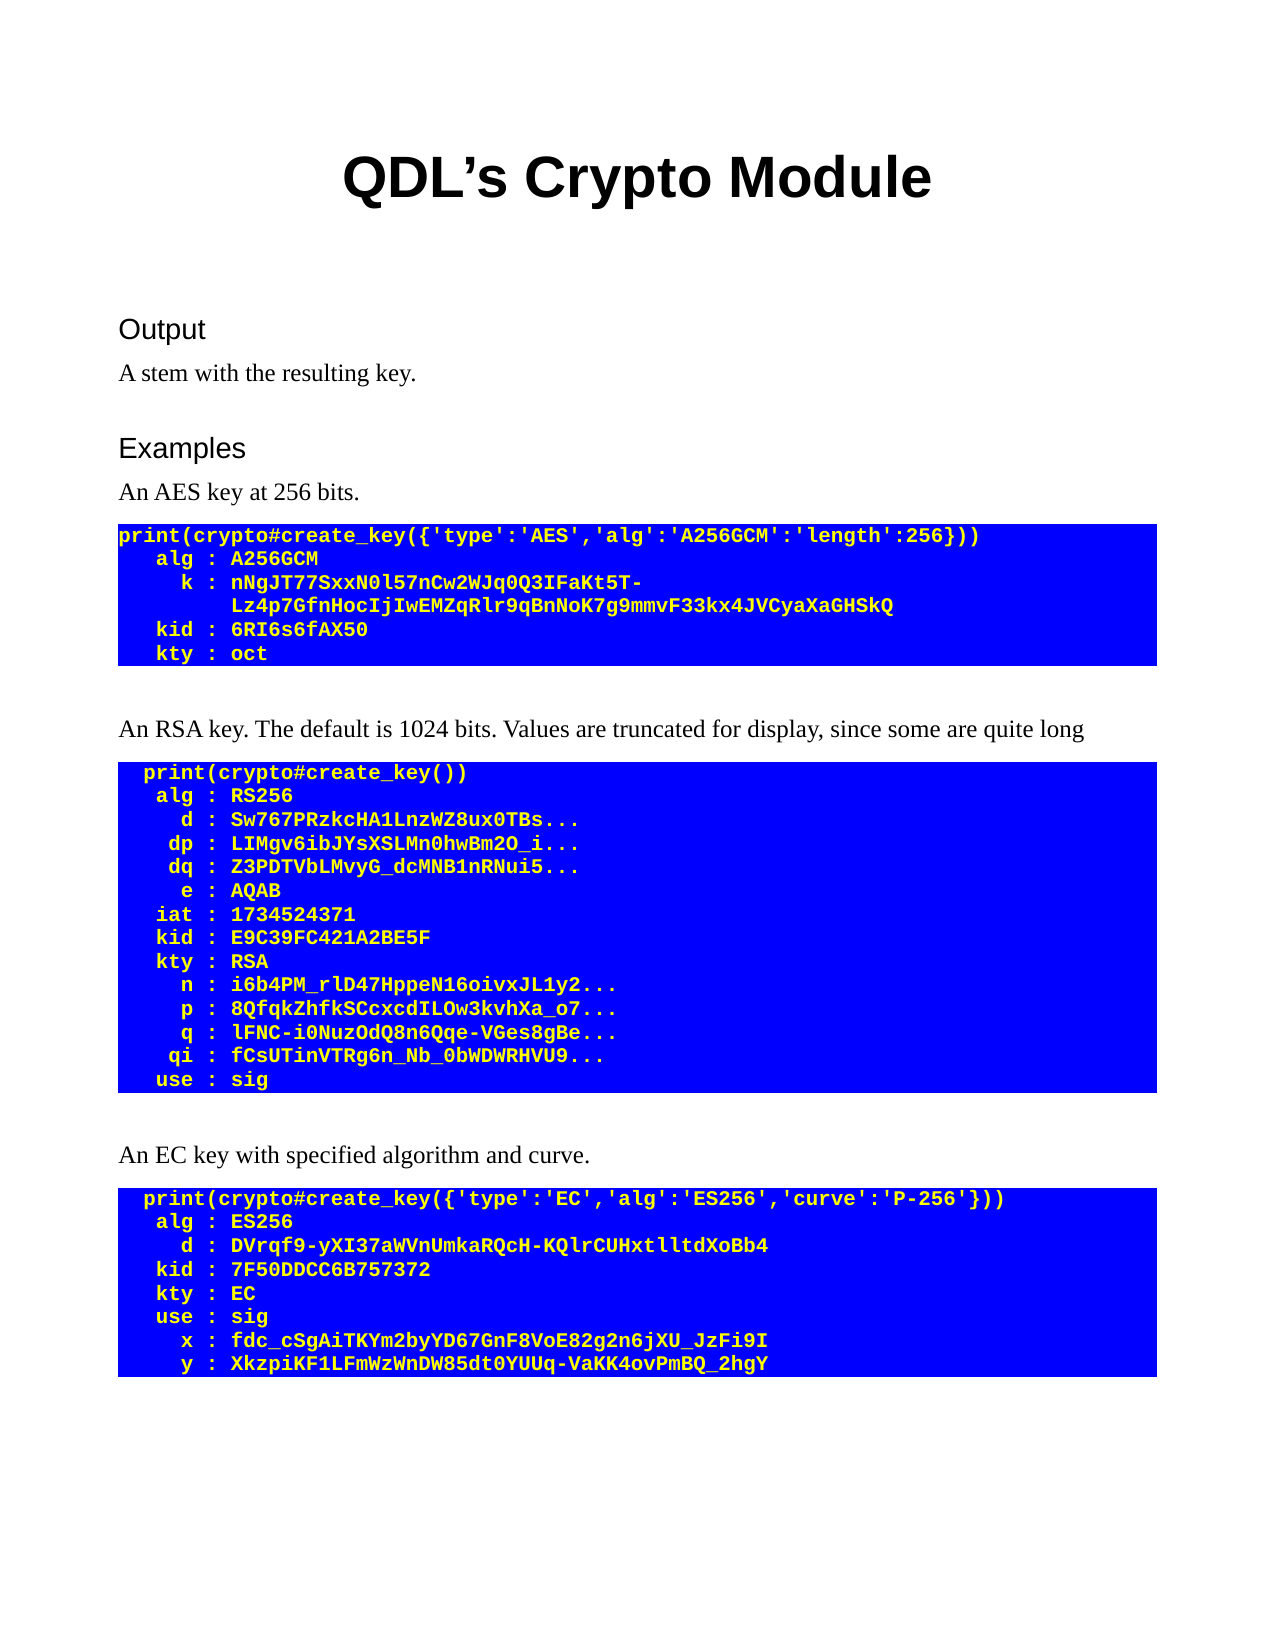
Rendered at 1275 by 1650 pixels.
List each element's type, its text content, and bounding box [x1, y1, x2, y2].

text e : AQAB [118, 880, 1157, 903]
text alg : RS256 [118, 785, 1157, 809]
text q : lFNC-i0NuzOdQ8n6Qqe-VGes8gBe... [118, 1022, 1157, 1045]
text p : 8QfqkZhfkSCcxcdILOw3kvhXa_o7... [118, 998, 1157, 1022]
text alg : A256GCM [118, 548, 1157, 572]
text An RSA key. The default is 1024 bits. Values are truncated for display, since some are quite long [118, 714, 1157, 743]
text kid : 7F50DDCC6B757372 [118, 1259, 1157, 1282]
text qi : fCsUTinVTRg6n_Nb_0bWDWRHVU9... [118, 1045, 1157, 1069]
text An EC key with specified algorithm and curve. [118, 1140, 1157, 1169]
text kid : E9C39FC421A2BE5F [118, 927, 1157, 951]
text kty : oct [118, 643, 1157, 666]
text kty : RSA [118, 951, 1157, 974]
subtitle Output [118, 312, 1157, 346]
text kid : 6RI6s6fAX50 [118, 619, 1157, 643]
text d : DVrqf9-yXI37aWVnUmkaRQcH-KQlrCUHxtlltdXoBb4 [118, 1235, 1157, 1259]
text use : sig [118, 1306, 1157, 1330]
text An AES key at 256 bits. [118, 477, 1157, 506]
text dq : Z3PDTVbLMvyG_dcMNB1nRNui5... [118, 856, 1157, 880]
text x : fdc_cSgAiTKYm2byYD67GnF8VoE82g2n6jXU_JzFi9I [118, 1330, 1157, 1353]
subtitle Examples [118, 431, 1157, 464]
text k : nNgJT77SxxN0l57nCw2WJq0Q3IFaKt5T- Lz4p7GfnHocIjIwEMZqRlr9qBnNoK7g9mmvF33kx4JVCyaXaGHSkQ [118, 572, 1157, 619]
text print(crypto#create_key()) [118, 762, 1157, 785]
text A stem with the resulting key. [118, 358, 1157, 387]
text d : Sw767PRzkcHA1LnzWZ8ux0TBs... [118, 809, 1157, 833]
text kty : EC [118, 1282, 1157, 1306]
text iat : 1734524371 [118, 903, 1157, 927]
text y : XkzpiKF1LFmWzWnDW85dt0YUUq-VaKK4ovPmBQ_2hgY [118, 1353, 1157, 1377]
text alg : ES256 [118, 1212, 1157, 1235]
text n : i6b4PM_rlD47HppeN16oivxJL1y2... [118, 974, 1157, 998]
text dp : LIMgv6ibJYsXSLMn0hwBm2O_i... [118, 833, 1157, 856]
text use : sig [118, 1069, 1157, 1093]
text print(crypto#create_key({'type':'AES','alg':'A256GCM':'length':256})) [118, 524, 1157, 548]
text print(crypto#create_key({'type':'EC','alg':'ES256','curve':'P-256'})) [118, 1188, 1157, 1212]
